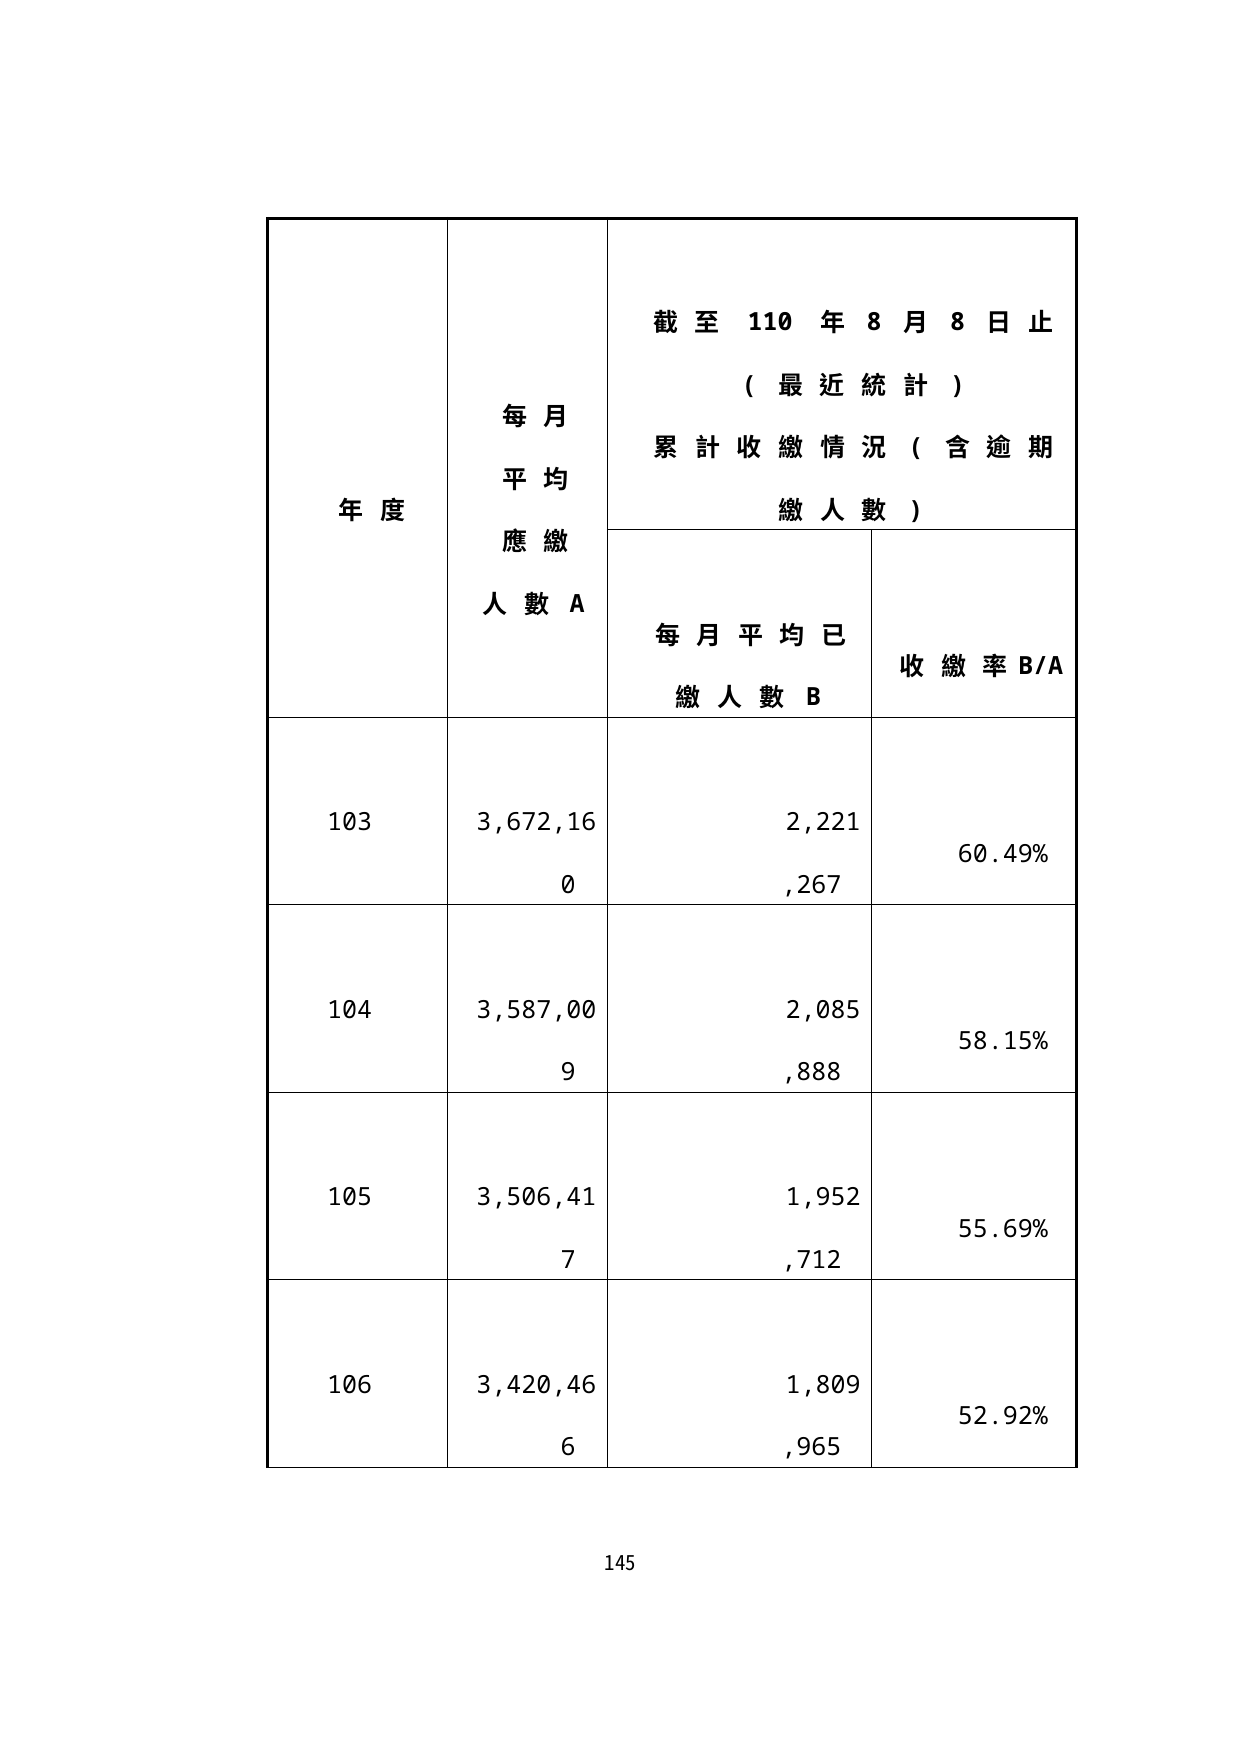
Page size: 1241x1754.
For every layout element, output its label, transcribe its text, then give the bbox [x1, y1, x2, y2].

table_cell 每月平均已繳人數B [608, 530, 871, 717]
table_cell 2,221,267 [608, 718, 871, 904]
table_cell 55.69% [872, 1093, 1075, 1279]
table_header 每月平均應繳人數A [448, 220, 607, 717]
table_header 年度 [269, 220, 447, 717]
table_cell 106 [269, 1280, 447, 1467]
table_cell 收繳率B/A [872, 530, 1075, 717]
table_cell 3,506,417 [448, 1093, 607, 1279]
table_cell 103 [269, 718, 447, 904]
table_cell 3,672,160 [448, 718, 607, 904]
table_cell 3,587,009 [448, 905, 607, 1092]
table_cell 60.49% [872, 718, 1075, 904]
table_cell 52.92% [872, 1280, 1075, 1467]
table_cell 104 [269, 905, 447, 1092]
table_cell 1,809,965 [608, 1280, 871, 1467]
table_cell 2,085,888 [608, 905, 871, 1092]
table_cell 3,420,466 [448, 1280, 607, 1467]
table_cell 58.15% [872, 905, 1075, 1092]
table_cell 105 [269, 1093, 447, 1279]
table_cell 1,952,712 [608, 1093, 871, 1279]
table_header 截至110年8月8日止(最近統計) 累計收繳情況(含逾期繳人數) [608, 220, 1075, 529]
